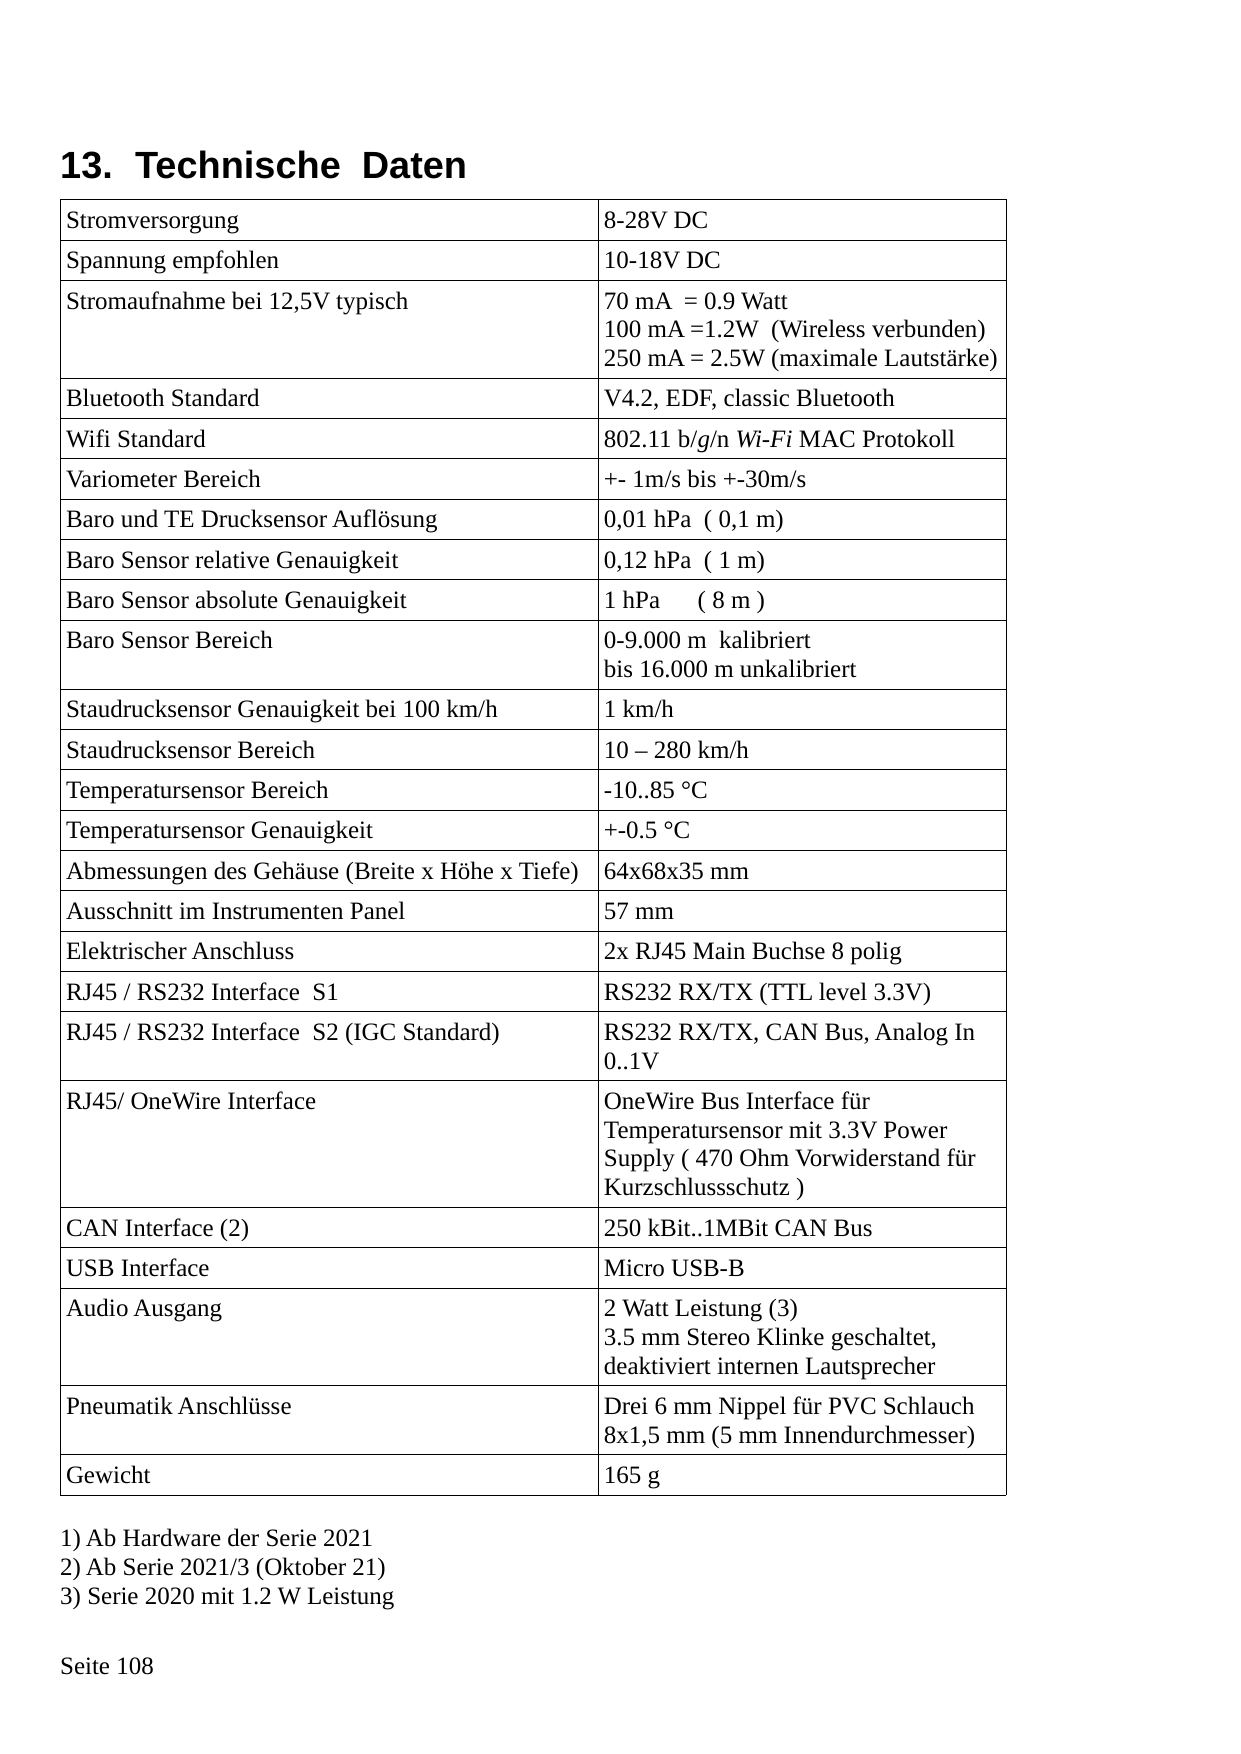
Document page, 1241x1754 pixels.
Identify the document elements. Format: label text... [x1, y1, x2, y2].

subtitle Technische Daten [60, 143, 1207, 187]
table_cell +- 1m/s bis +-30m/s [599, 459, 1006, 499]
table_cell 250 kBit..1MBit CAN Bus [599, 1208, 1006, 1247]
table_header 8-28V DC [599, 200, 1006, 239]
table_cell Spannung empfohlen [61, 241, 598, 280]
table_cell V4.2, EDF, classic Bluetooth [599, 379, 1006, 418]
table_cell Abmessungen des Gehäuse (Breite x Höhe x Tiefe) [61, 851, 598, 890]
table_cell Temperatursensor Genauigkeit [61, 811, 598, 850]
table_cell Baro Sensor Bereich [61, 621, 598, 689]
table_cell +-0.5 °C [599, 811, 1006, 850]
table_cell 1 hPa ( 8 m ) [599, 580, 1006, 619]
table_cell Drei 6 mm Nippel für PVC Schlauch 8x1,5 mm (5 mm Innendurchmesser) [599, 1386, 1006, 1454]
text 1) Ab Hardware der Serie 2021 [60, 1523, 1207, 1552]
table_cell Baro Sensor absolute Genauigkeit [61, 580, 598, 619]
table_cell 0,01 hPa ( 0,1 m) [599, 500, 1006, 539]
table_cell Gewicht [61, 1455, 598, 1494]
table_cell Baro Sensor relative Genauigkeit [61, 540, 598, 579]
table_cell RS232 RX/TX, CAN Bus, Analog In 0..1V [599, 1012, 1006, 1080]
table_cell 0-9.000 m kalibriert bis 16.000 m unkalibriert [599, 621, 1006, 689]
table_cell RJ45/ OneWire Interface [61, 1081, 598, 1207]
table_cell 165 g [599, 1455, 1006, 1494]
table_cell 2 Watt Leistung (3) 3.5 mm Stereo Klinke geschaltet, deaktiviert internen Lautsprecher [599, 1289, 1006, 1385]
table_cell Ausschnitt im Instrumenten Panel [61, 891, 598, 931]
table_cell 10 – 280 km/h [599, 730, 1006, 769]
table_cell Elektrischer Anschluss [61, 932, 598, 971]
table_cell Staudrucksensor Genauigkeit bei 100 km/h [61, 690, 598, 729]
table_cell Audio Ausgang [61, 1289, 598, 1385]
table_cell 70 mA = 0.9 Watt 100 mA =1.2W (Wireless verbunden) 250 mA = 2.5W (maximale Lautstärke) [599, 281, 1006, 378]
table_header Stromversorgung [61, 200, 598, 239]
text 2) Ab Serie 2021/3 (Oktober 21) [60, 1552, 1207, 1581]
table_cell -10..85 °C [599, 770, 1006, 809]
table_cell Pneumatik Anschlüsse [61, 1386, 598, 1454]
table_cell 2x RJ45 Main Buchse 8 polig [599, 932, 1006, 971]
table_cell 64x68x35 mm [599, 851, 1006, 890]
text 3) Serie 2020 mit 1.2 W Leistung [60, 1581, 1207, 1610]
table_cell RJ45 / RS232 Interface S2 (IGC Standard) [61, 1012, 598, 1080]
table_cell CAN Interface (2) [61, 1208, 598, 1247]
table_cell 802.11 b/g/n Wi-Fi MAC Protokoll [599, 419, 1006, 458]
table_cell Micro USB-B [599, 1248, 1006, 1287]
table_cell Variometer Bereich [61, 459, 598, 499]
table_cell Wifi Standard [61, 419, 598, 458]
table_cell 0,12 hPa ( 1 m) [599, 540, 1006, 579]
table_cell Bluetooth Standard [61, 379, 598, 418]
table_cell RJ45 / RS232 Interface S1 [61, 972, 598, 1011]
table_cell Stromaufnahme bei 12,5V typisch [61, 281, 598, 378]
table_cell Staudrucksensor Bereich [61, 730, 598, 769]
table_cell 57 mm [599, 891, 1006, 931]
table_cell Temperatursensor Bereich [61, 770, 598, 809]
table_cell 10-18V DC [599, 241, 1006, 280]
table_cell 1 km/h [599, 690, 1006, 729]
table_cell Baro und TE Drucksensor Auflösung [61, 500, 598, 539]
table_cell RS232 RX/TX (TTL level 3.3V) [599, 972, 1006, 1011]
table_cell OneWire Bus Interface für Temperatursensor mit 3.3V Power Supply ( 470 Ohm Vorwiderstand für Kurzschlussschutz ) [599, 1081, 1006, 1207]
table_cell USB Interface [61, 1248, 598, 1287]
